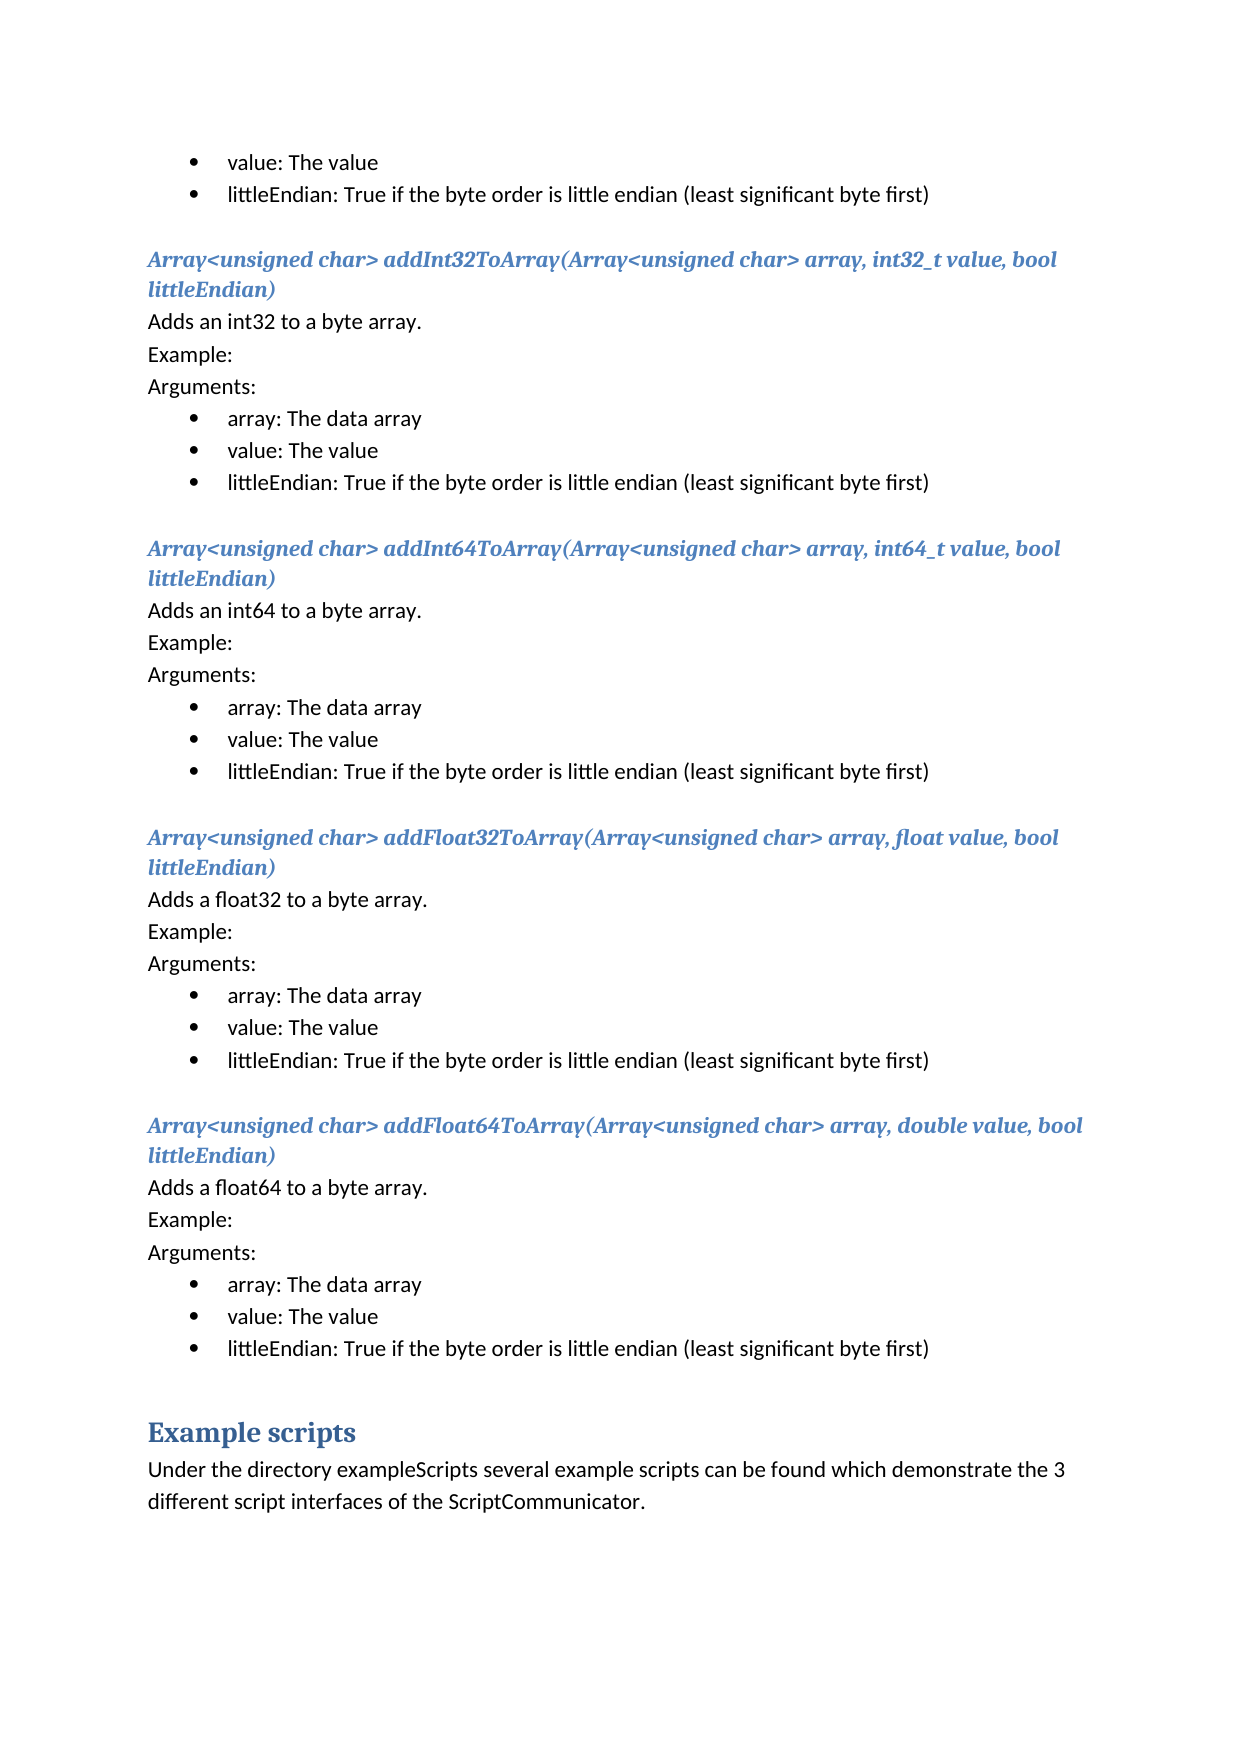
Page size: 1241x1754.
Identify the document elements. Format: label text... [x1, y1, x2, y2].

list value: The value [190, 1013, 1093, 1042]
subtitle Array<unsigned char> addInt64ToArray(Array<unsigned char> array, int64_t value, bool littleEndian) [148, 536, 1093, 592]
list littleEndian: True if the byte order is little endian (least significant byte first) [190, 180, 1093, 208]
text Example: [148, 917, 1093, 945]
list value: The value [190, 725, 1093, 753]
text Adds a float64 to a byte array. [148, 1173, 1093, 1201]
list array: The data array [190, 404, 1093, 432]
text Arguments: [148, 1238, 1093, 1266]
text Example: [148, 340, 1093, 368]
text Example: [148, 628, 1093, 656]
list array: The data array [190, 693, 1093, 721]
subtitle Array<unsigned char> addInt32ToArray(Array<unsigned char> array, int32_t value, bool littleEndian) [148, 247, 1093, 304]
list value: The value [190, 148, 1093, 176]
text Arguments: [148, 661, 1093, 688]
subtitle Array<unsigned char> addFloat32ToArray(Array<unsigned char> array, float value, bool littleEndian) [148, 824, 1093, 881]
subtitle Array<unsigned char> addFloat64ToArray(Array<unsigned char> array, double value, bool littleEndian) [148, 1113, 1093, 1169]
list array: The data array [190, 981, 1093, 1009]
list array: The data array [190, 1270, 1093, 1298]
list littleEndian: True if the byte order is little endian (least significant byte first) [190, 757, 1093, 785]
list littleEndian: True if the byte order is little endian (least significant byte first) [190, 468, 1093, 496]
text Adds an int64 to a byte array. [148, 596, 1093, 624]
text Under the directory exampleScripts several example scripts can be found which demonstrate the 3 different script interfaces of the ScriptCommunicator. [148, 1455, 1093, 1515]
text Example: [148, 1206, 1093, 1234]
list value: The value [190, 436, 1093, 464]
list value: The value [190, 1302, 1093, 1330]
text Arguments: [148, 949, 1093, 977]
subtitle Example scripts [148, 1417, 1093, 1450]
text Adds a float32 to a byte array. [148, 885, 1093, 913]
list littleEndian: True if the byte order is little endian (least significant byte first) [190, 1334, 1093, 1362]
text Arguments: [148, 372, 1093, 400]
text Adds an int32 to a byte array. [148, 307, 1093, 336]
list littleEndian: True if the byte order is little endian (least significant byte first) [190, 1046, 1093, 1074]
